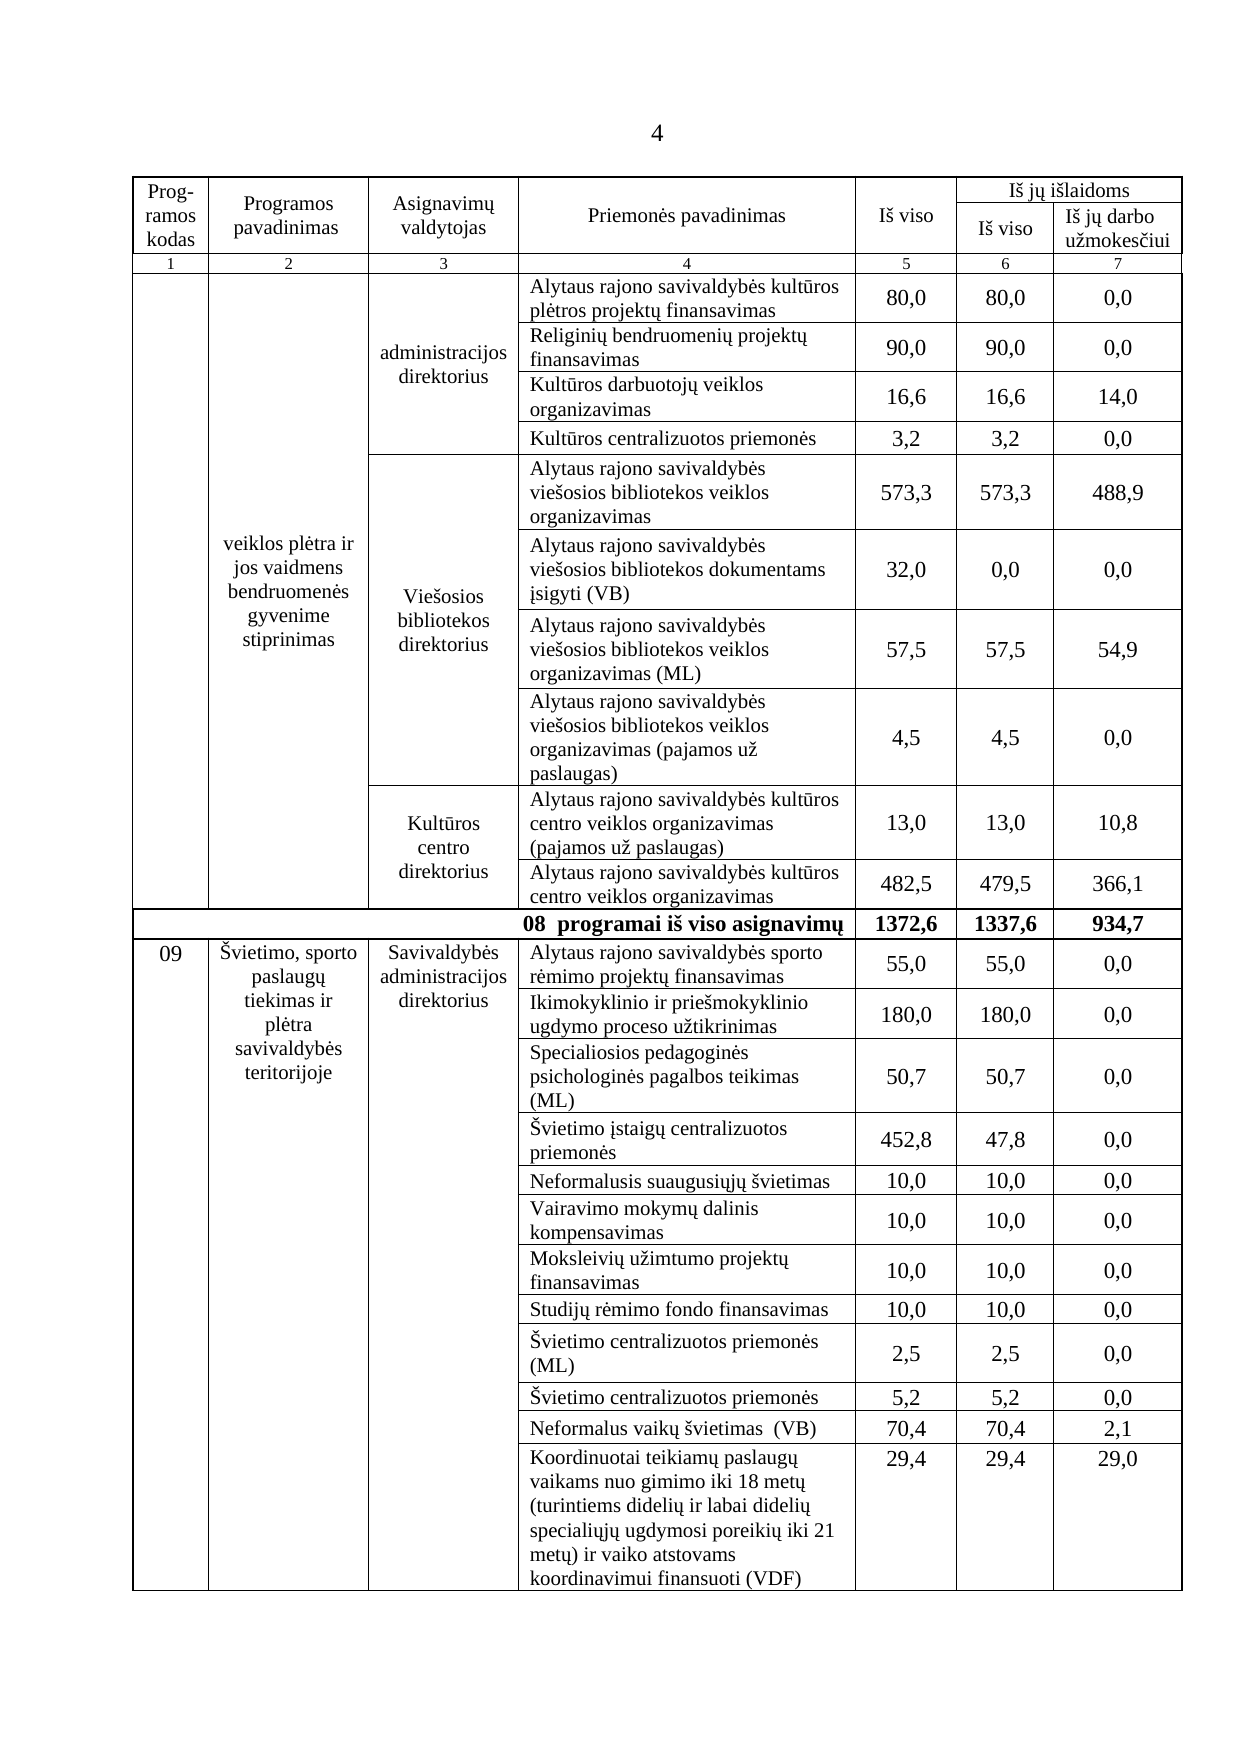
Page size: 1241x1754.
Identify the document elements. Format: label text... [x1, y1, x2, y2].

table_cell 5 [856, 254, 956, 273]
table_cell 2,5 [957, 1324, 1053, 1382]
table_cell 2,5 [856, 1324, 956, 1382]
table_header Iš viso [856, 178, 956, 252]
table_cell 4,5 [856, 689, 956, 785]
table_cell Viešosios bibliotekos direktorius [369, 455, 518, 785]
table_cell [133, 274, 208, 908]
table_cell Alytaus rajono savivaldybės kultūros plėtros projektų finansavimas [519, 274, 855, 322]
table_cell veiklos plėtra ir jos vaidmens bendruomenės gyvenime stiprinimas [209, 274, 368, 908]
table_cell Kultūros darbuotojų veiklos organizavimas [519, 372, 855, 421]
table_cell 16,6 [856, 372, 956, 421]
table_cell Kultūros centro direktorius [369, 786, 518, 908]
table_cell 0,0 [1054, 1383, 1181, 1410]
table_cell 573,3 [856, 455, 956, 529]
table_cell 90,0 [957, 323, 1053, 371]
table_cell 80,0 [957, 274, 1053, 322]
table_cell 0,0 [1054, 1324, 1181, 1382]
table_cell Religinių bendruomenių projektų finansavimas [519, 323, 855, 371]
table_cell 47,8 [957, 1113, 1053, 1165]
table_cell 482,5 [856, 860, 956, 908]
table_cell 452,8 [856, 1113, 956, 1165]
table_cell 10,0 [957, 1195, 1053, 1244]
table_header Priemonės pavadinimas [519, 178, 855, 252]
table_cell Švietimo centralizuotos priemonės (ML) [519, 1324, 855, 1382]
table_cell 0,0 [1054, 940, 1181, 988]
table_cell 70,4 [957, 1411, 1053, 1443]
table_cell Alytaus rajono savivaldybės kultūros centro veiklos organizavimas [519, 860, 855, 908]
table_cell 57,5 [957, 610, 1053, 688]
table_cell 3,2 [957, 422, 1053, 454]
table_cell 2 [209, 254, 368, 273]
table_header Prog-ramos kodas [134, 178, 208, 252]
table_cell 4,5 [957, 689, 1053, 785]
table_cell 0,0 [1054, 274, 1181, 322]
table_cell Švietimo centralizuotos priemonės [519, 1383, 855, 1410]
table_cell 10,0 [856, 1295, 956, 1323]
table_cell 0,0 [1054, 530, 1181, 608]
table_cell 10,0 [856, 1166, 956, 1194]
table_cell 7 [1054, 254, 1181, 273]
table_cell 0,0 [1054, 1245, 1181, 1294]
table_cell Moksleivių užimtumo projektų finansavimas [519, 1245, 855, 1294]
table_cell 10,0 [856, 1245, 956, 1294]
table_header Asignavimų valdytojas [369, 178, 518, 252]
table_cell 0,0 [1054, 323, 1181, 371]
table_cell 0,0 [1054, 1039, 1181, 1112]
table_cell Specialiosios pedagoginės psichologinės pagalbos teikimas (ML) [519, 1039, 855, 1112]
table_cell 50,7 [856, 1039, 956, 1112]
table_cell 0,0 [1054, 1166, 1181, 1194]
table_cell 1372,6 [856, 910, 956, 937]
table_cell Švietimo įstaigų centralizuotos priemonės [519, 1113, 855, 1165]
table_cell Alytaus rajono savivaldybės kultūros centro veiklos organizavimas (pajamos už paslaugas) [519, 786, 855, 859]
table_cell 3,2 [856, 422, 956, 454]
table_cell 54,9 [1054, 610, 1181, 688]
table_cell Studijų rėmimo fondo finansavimas [519, 1295, 855, 1323]
table_cell 0,0 [1054, 1195, 1181, 1244]
table_cell Alytaus rajono savivaldybės sporto rėmimo projektų finansavimas [519, 940, 855, 988]
table_cell 57,5 [856, 610, 956, 688]
table_cell 488,9 [1054, 455, 1181, 529]
table_cell 180,0 [856, 989, 956, 1038]
table_cell 29,0 [1054, 1444, 1181, 1590]
table_cell Švietimo, sporto paslaugų tiekimas ir plėtra savivaldybės teritorijoje [209, 940, 368, 1590]
table_cell 10,0 [957, 1166, 1053, 1194]
table_cell 08 programai iš viso asignavimų [134, 910, 855, 937]
table_cell administracijos direktorius [369, 274, 518, 454]
table_cell Koordinuotai teikiamų paslaugų vaikams nuo gimimo iki 18 metų (turintiems didelių ir labai didelių specialiųjų ugdymosi poreikių iki 21 metų) ir vaiko atstovams koordinavimui finansuoti (VDF) [519, 1444, 855, 1590]
table_cell 10,0 [957, 1245, 1053, 1294]
table_cell 180,0 [957, 989, 1053, 1038]
table_cell 13,0 [856, 786, 956, 859]
table_cell 0,0 [1054, 422, 1181, 454]
table_cell 6 [957, 254, 1053, 273]
table_cell Iš jų darbo užmokesčiui [1054, 203, 1181, 252]
table_cell Vairavimo mokymų dalinis kompensavimas [519, 1195, 855, 1244]
table_cell 573,3 [957, 455, 1053, 529]
table_cell 13,0 [957, 786, 1053, 859]
table_cell 1 [133, 254, 208, 273]
table_cell 14,0 [1054, 372, 1181, 421]
table_cell 70,4 [856, 1411, 956, 1443]
table_cell Alytaus rajono savivaldybės viešosios bibliotekos dokumentams įsigyti (VB) [519, 530, 855, 608]
table_cell 366,1 [1054, 860, 1181, 908]
table_cell 0,0 [957, 530, 1053, 608]
table_cell Neformalusis suaugusiųjų švietimas [519, 1166, 855, 1194]
table_cell 3 [369, 254, 518, 273]
table_cell Iš viso [957, 203, 1053, 252]
table_cell 32,0 [856, 530, 956, 608]
table_cell 0,0 [1054, 989, 1181, 1038]
table_cell Alytaus rajono savivaldybės viešosios bibliotekos veiklos organizavimas (ML) [519, 610, 855, 688]
table_header Programos pavadinimas [209, 178, 368, 252]
table_cell 934,7 [1054, 910, 1181, 937]
table_cell 479,5 [957, 860, 1053, 908]
table_cell Alytaus rajono savivaldybės viešosios bibliotekos veiklos organizavimas (pajamos už paslaugas) [519, 689, 855, 785]
table_cell Kultūros centralizuotos priemonės [519, 422, 855, 454]
table_cell 10,0 [856, 1195, 956, 1244]
table_cell 29,4 [957, 1444, 1053, 1590]
table_cell 90,0 [856, 323, 956, 371]
table_cell 50,7 [957, 1039, 1053, 1112]
table_cell 55,0 [856, 940, 956, 988]
table_cell 1337,6 [957, 910, 1053, 937]
table_header Iš jų išlaidoms [957, 178, 1181, 202]
table_cell 10,0 [957, 1295, 1053, 1323]
table_cell 2,1 [1054, 1411, 1181, 1443]
table_cell 80,0 [856, 274, 956, 322]
table_cell 0,0 [1054, 1113, 1181, 1165]
table_cell 4 [519, 254, 855, 273]
table_cell 0,0 [1054, 689, 1181, 785]
table_cell 09 [134, 940, 208, 1590]
table_cell Savivaldybės administracijos direktorius [369, 940, 518, 1590]
table_cell 16,6 [957, 372, 1053, 421]
table_cell 29,4 [856, 1444, 956, 1590]
table_cell 5,2 [957, 1383, 1053, 1410]
table_cell Alytaus rajono savivaldybės viešosios bibliotekos veiklos organizavimas [519, 455, 855, 529]
table_cell 0,0 [1054, 1295, 1181, 1323]
table_cell Neformalus vaikų švietimas (VB) [519, 1411, 855, 1443]
table_cell 55,0 [957, 940, 1053, 988]
table_cell Ikimokyklinio ir priešmokyklinio ugdymo proceso užtikrinimas [519, 989, 855, 1038]
table_cell 10,8 [1054, 786, 1181, 859]
table_cell 5,2 [856, 1383, 956, 1410]
